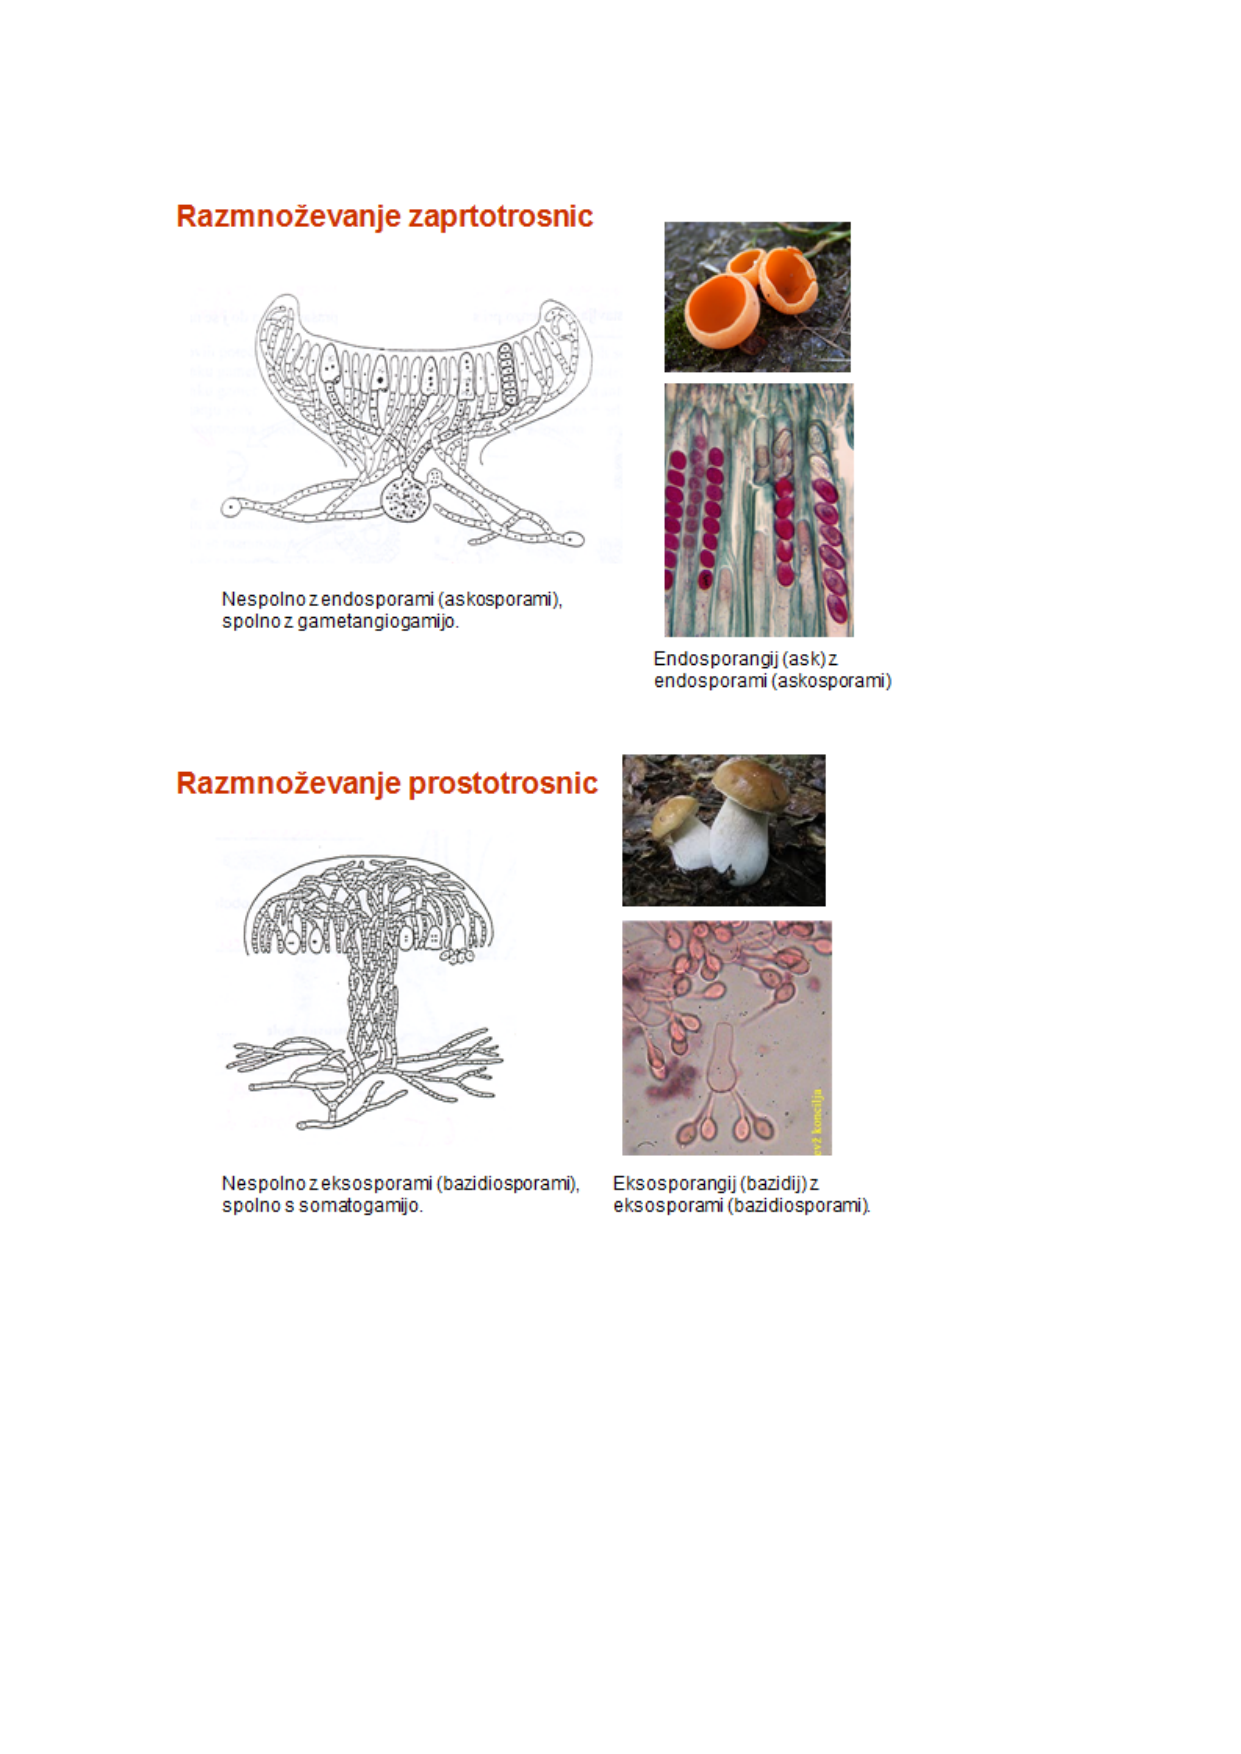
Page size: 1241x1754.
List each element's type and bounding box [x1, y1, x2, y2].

picture [147, 147, 898, 711]
picture [147, 714, 898, 1278]
